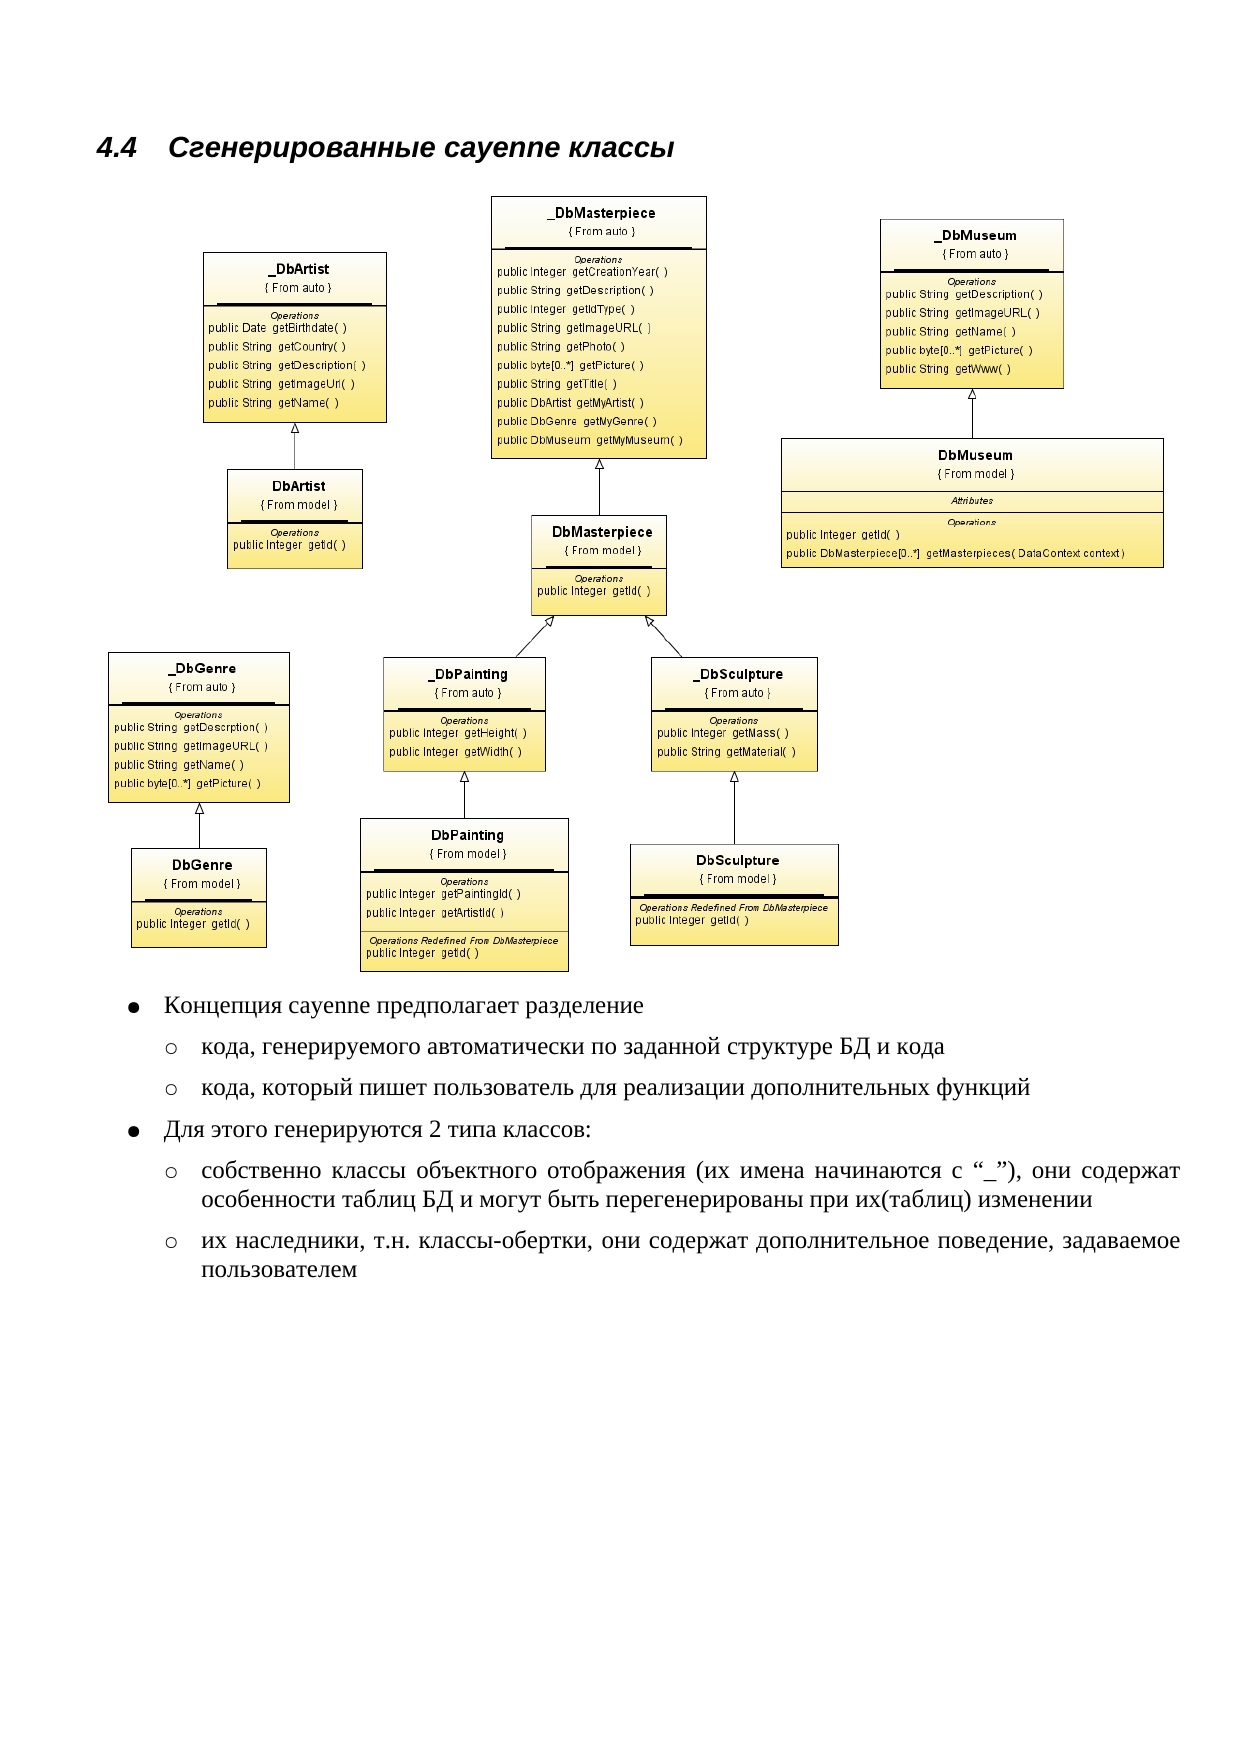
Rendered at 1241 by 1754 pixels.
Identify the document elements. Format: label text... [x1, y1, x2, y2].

picture [88, 176, 1182, 990]
list Концепция cayenne предполагает разделение [126, 990, 1181, 1019]
list их наследники, т.н. классы-обертки, они содержат дополнительное поведение, задаваемое пользователем [163, 1225, 1181, 1282]
list кода, генерируемого автоматически по заданной структуре БД и кода [163, 1031, 1181, 1060]
list Для этого генерируются 2 типа классов: [126, 1114, 1181, 1142]
list собственно классы объектного отображения (их имена начинаются с “_”), они содержат особенности таблиц БД и могут быть перегенерированы при их(таблиц) изменении [163, 1155, 1181, 1212]
subtitle Сгенерированные cayenne классы [88, 130, 1181, 164]
list кода, который пишет пользователь для реализации дополнительных функций [163, 1072, 1181, 1101]
